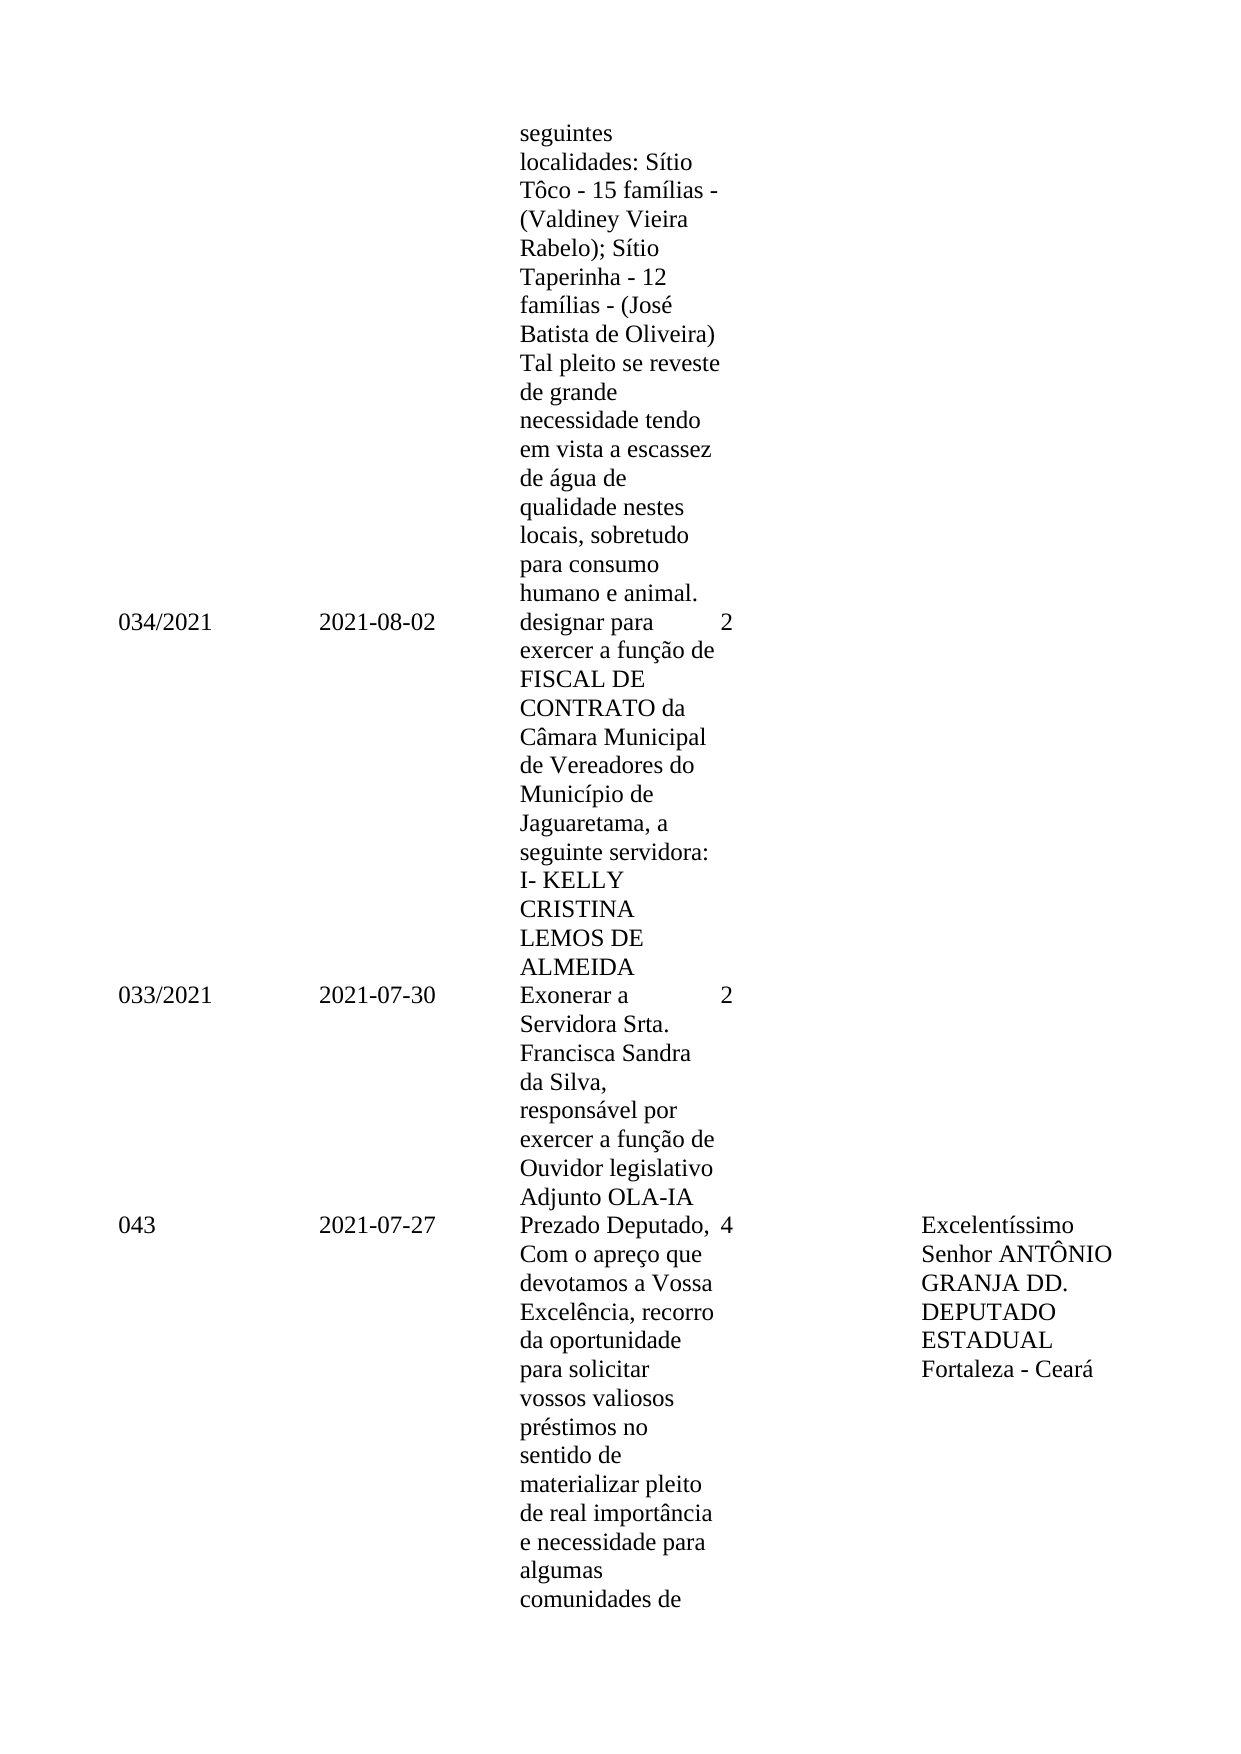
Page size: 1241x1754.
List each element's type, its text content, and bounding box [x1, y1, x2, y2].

table_cell Excelentíssimo Senhor ANTÔNIO GRANJA DD. DEPUTADO ESTADUAL Fortaleza - Ceará [921, 1211, 1122, 1613]
table_cell seguintes localidades: Sítio Tôco - 15 famílias - (Valdiney Vieira Rabelo); Sítio Taperinha - 12 famílias - (José Batista de Oliveira) Tal pleito se reveste de grande necessidade tendo em vista a escassez de água de qualidade nestes locais, sobretudo para consumo humano e animal. [520, 118, 720, 607]
table_cell [921, 118, 1122, 607]
table_cell 4 [720, 1211, 921, 1613]
table_cell [921, 981, 1122, 1211]
table_cell 2 [720, 607, 921, 981]
table_cell [921, 607, 1122, 981]
table_cell 2 [720, 981, 921, 1211]
table_cell Prezado Deputado, Com o apreço que devotamos a Vossa Excelência, recorro da oportunidade para solicitar vossos valiosos préstimos no sentido de materializar pleito de real importância e necessidade para algumas comunidades de [520, 1211, 720, 1613]
table_cell 2021-07-27 [319, 1211, 519, 1613]
table_cell 043 [118, 1211, 319, 1613]
table_cell 033/2021 [118, 981, 319, 1211]
table_cell 034/2021 [118, 607, 319, 981]
table_cell [720, 118, 921, 607]
table_cell Exonerar a Servidora Srta. Francisca Sandra da Silva, responsável por exercer a função de Ouvidor legislativo Adjunto OLA-IA [520, 981, 720, 1211]
table_cell 2021-07-30 [319, 981, 519, 1211]
table_cell [319, 118, 519, 607]
table_cell [118, 118, 319, 607]
table_cell designar para exercer a função de FISCAL DE CONTRATO da Câmara Municipal de Vereadores do Município de Jaguaretama, a seguinte servidora: I- KELLY CRISTINA LEMOS DE ALMEIDA [520, 607, 720, 981]
table_cell 2021-08-02 [319, 607, 519, 981]
